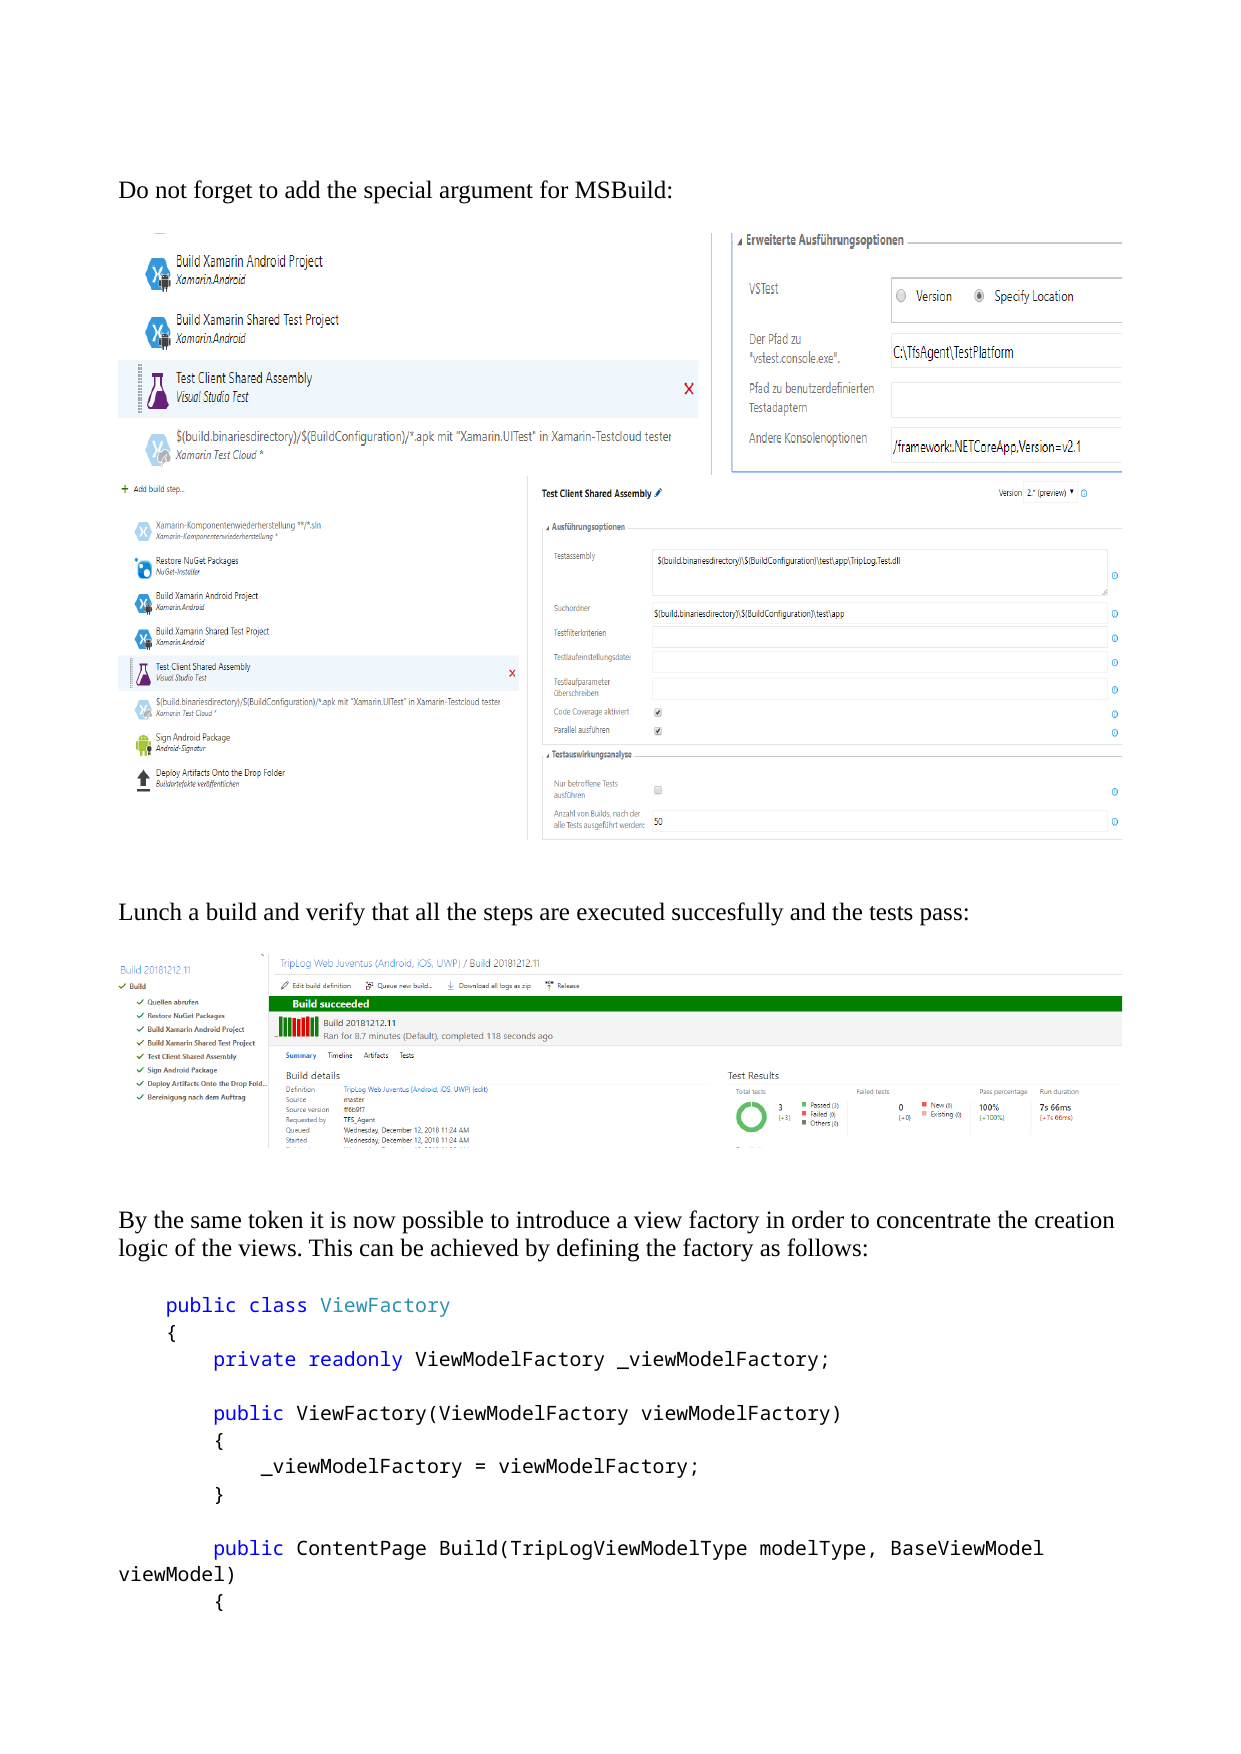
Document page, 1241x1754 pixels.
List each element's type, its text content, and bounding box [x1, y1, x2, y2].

text { [118, 1426, 1122, 1453]
text { [118, 1588, 1122, 1615]
text _viewModelFactory = viewModelFactory; [118, 1453, 1122, 1480]
text public ViewFactory(ViewModelFactory viewModelFactory) [118, 1399, 1122, 1426]
text private readonly ViewModelFactory _viewModelFactory; [118, 1345, 1122, 1372]
picture [118, 954, 1123, 1148]
picture [118, 233, 1123, 840]
text Lunch a build and verify that all the steps are executed succesfully and the tests pass: [118, 897, 1122, 926]
text By the same token it is now possible to introduce a view factory in order to concentrate the creation logic of the views. This can be achieved by defining the factory as follows: [118, 1205, 1122, 1262]
text } [118, 1480, 1122, 1507]
text public ContentPage Build(TripLogViewModelType modelType, BaseViewModel viewModel) [118, 1534, 1122, 1588]
text Do not forget to add the special argument for MSBuild: [118, 176, 1122, 204]
text public class ViewFactory [118, 1291, 1122, 1318]
text { [118, 1318, 1122, 1345]
